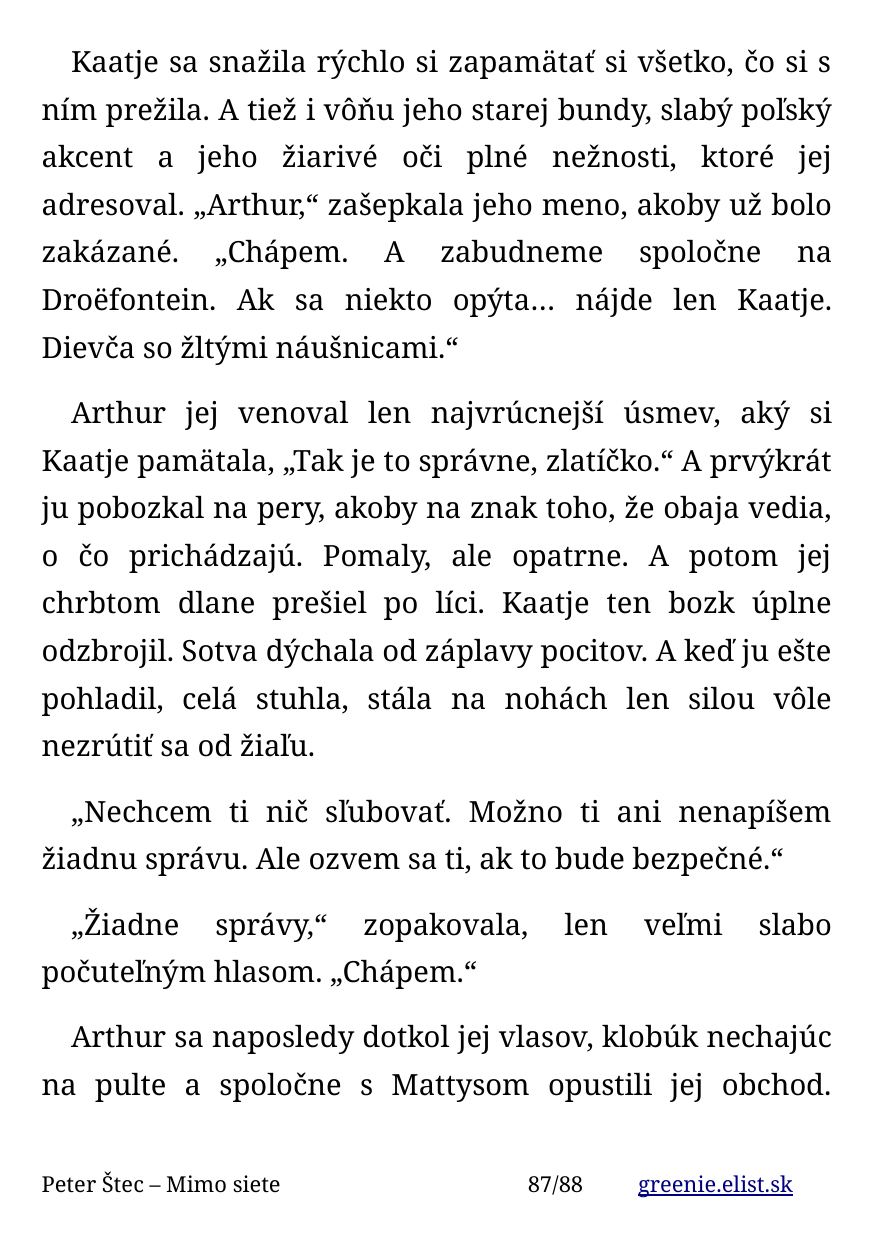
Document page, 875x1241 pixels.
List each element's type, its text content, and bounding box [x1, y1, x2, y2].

text „Nechcem ti nič sľubovať. Možno ti ani nenapíšem žiadnu správu. Ale ozvem sa ti, ak to bude bezpečné.“ [41, 791, 833, 878]
text Arthur sa naposledy dotkol jej vlasov, klobúk nechajúc na pulte a spoločne s Mattysom opustili jej obchod. [41, 1017, 833, 1104]
text Arthur jej venoval len najvrúcnejší úsmev, aký si Kaatje pamätala, „Tak je to správne, zlatíčko.“ A prvýkrát ju pobozkal na pery, akoby na znak toho, že obaja vedia, o čo prichádzajú. Pomaly, ale opatrne. A potom jej chrbtom dlane prešiel po líci. Kaatje ten bozk úplne odzbrojil. Sotva dýchala od záplavy pocitov. A keď ju ešte pohladil, celá stuhla, stála na nohách len silou vôle nezrútiť sa od žiaľu. [41, 392, 833, 765]
text „Žiadne správy,“ zopakovala, len veľmi slabo počuteľným hlasom. „Chápem.“ [41, 904, 833, 991]
text Kaatje sa snažila rýchlo si zapamätať si všetko, čo si s ním prežila. A tiež i vôňu jeho starej bundy, slabý poľský akcent a jeho žiarivé oči plné nežnosti, ktoré jej adresoval. „Arthur,“ zašepkala jeho meno, akoby už bolo zakázané. „Chápem. A zabudneme spoločne na Droëfontein. Ak sa niekto opýta… nájde len Kaatje. Dievča so žltými náušnicami.“ [41, 41, 833, 367]
